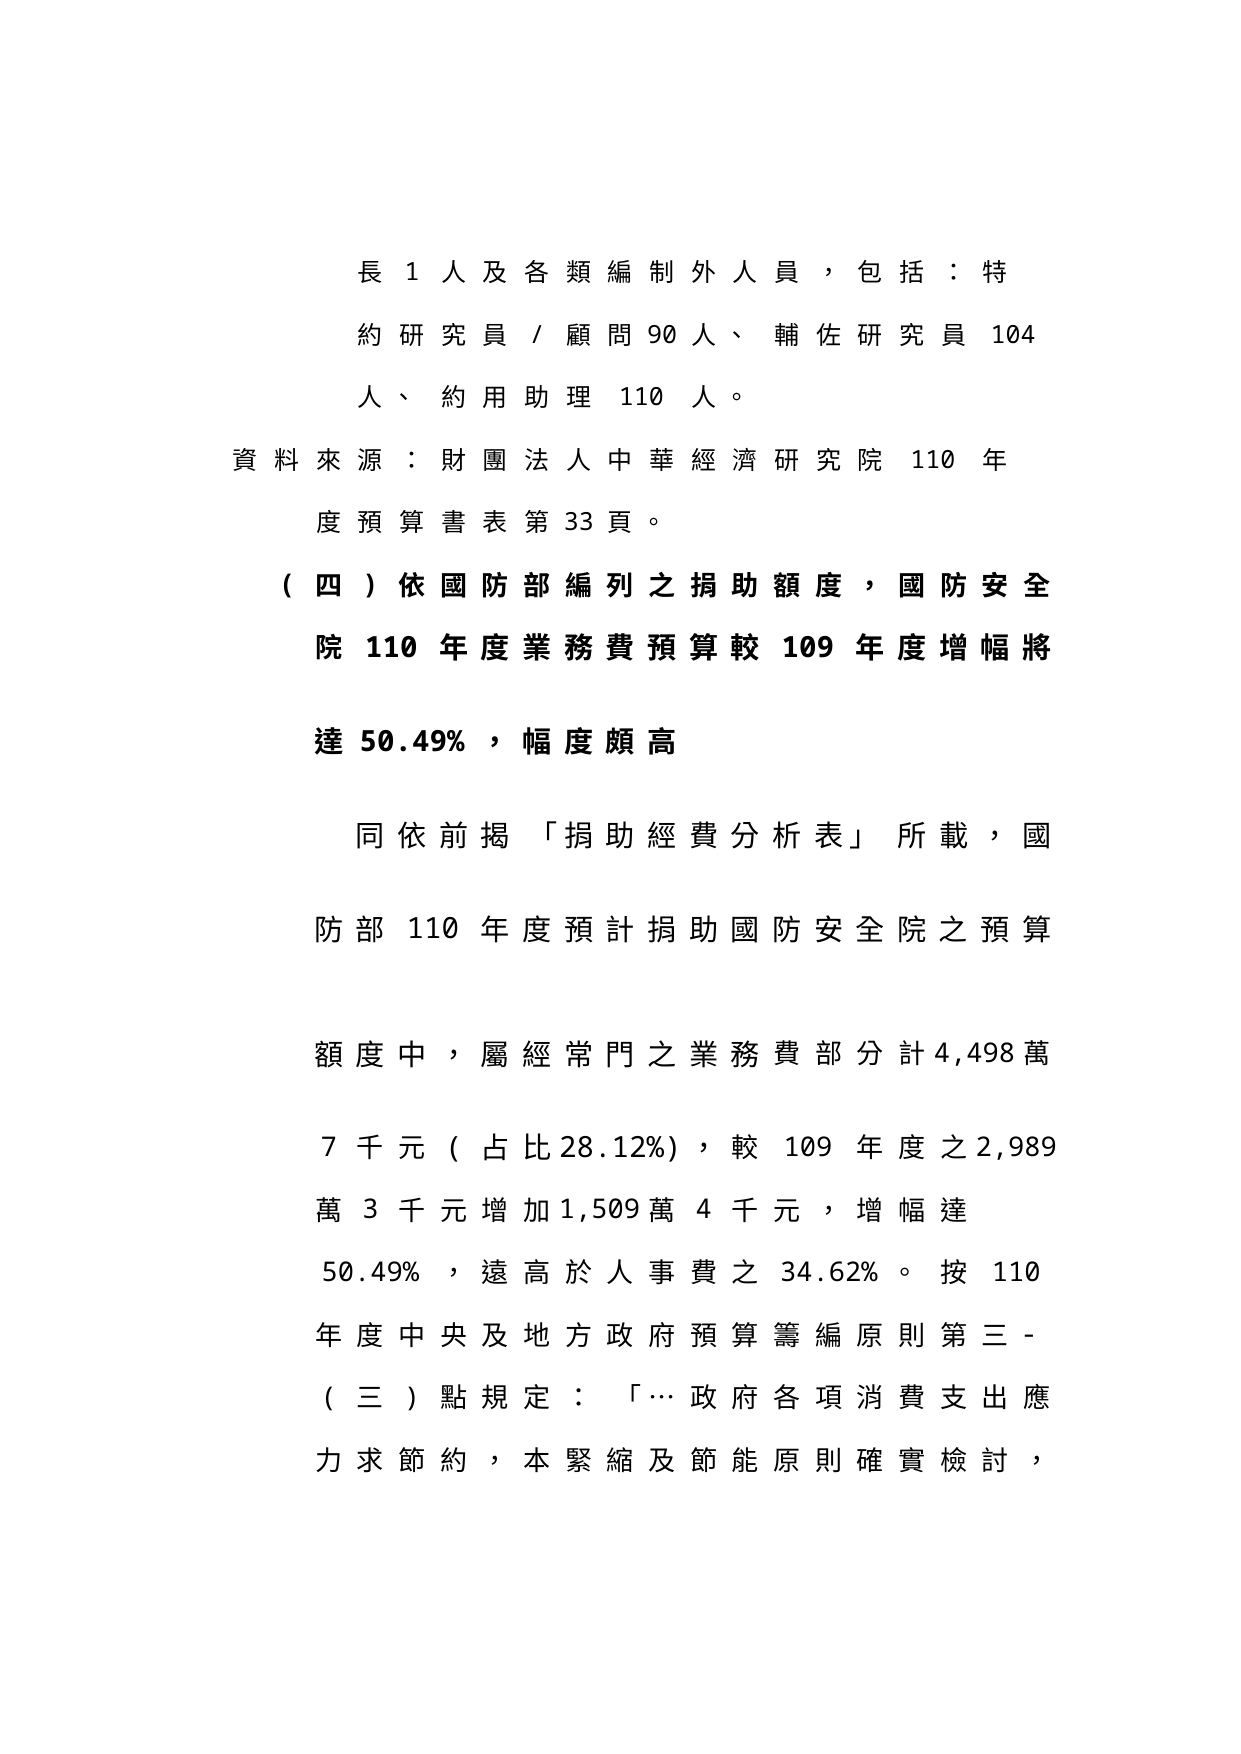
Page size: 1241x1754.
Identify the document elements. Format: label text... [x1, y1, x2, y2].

text 資料來源：財團法人中華經濟研究院110年度預算書表第33頁。 [184, 417, 1052, 542]
text 同依前揭「捐助經費分析表」所載，國防部110年度預計捐助國防安全院之預算額度中，屬經常門之業務費部分計4,498萬7千元(占比28.12%)，較109年度之2,989萬3千元增加1,509萬4千元，增幅達50.49%，遠高於人事費之34.62%。按110年度中央及地方政府預算籌編原則第三-(三)點規定：「…政府各項消費支出應力求節約，本緊縮及節能原則確實檢討， [271, 792, 1058, 1479]
text 長1人及各類編制外人員，包括：特約研究員/顧問90人、輔佐研究員104人、約用助理110人。 [186, 229, 1052, 417]
text (四)依國防部編列之捐助額度，國防安全院110年度業務費預算較109年度增幅將達50.49%，幅度頗高 [242, 542, 1058, 792]
